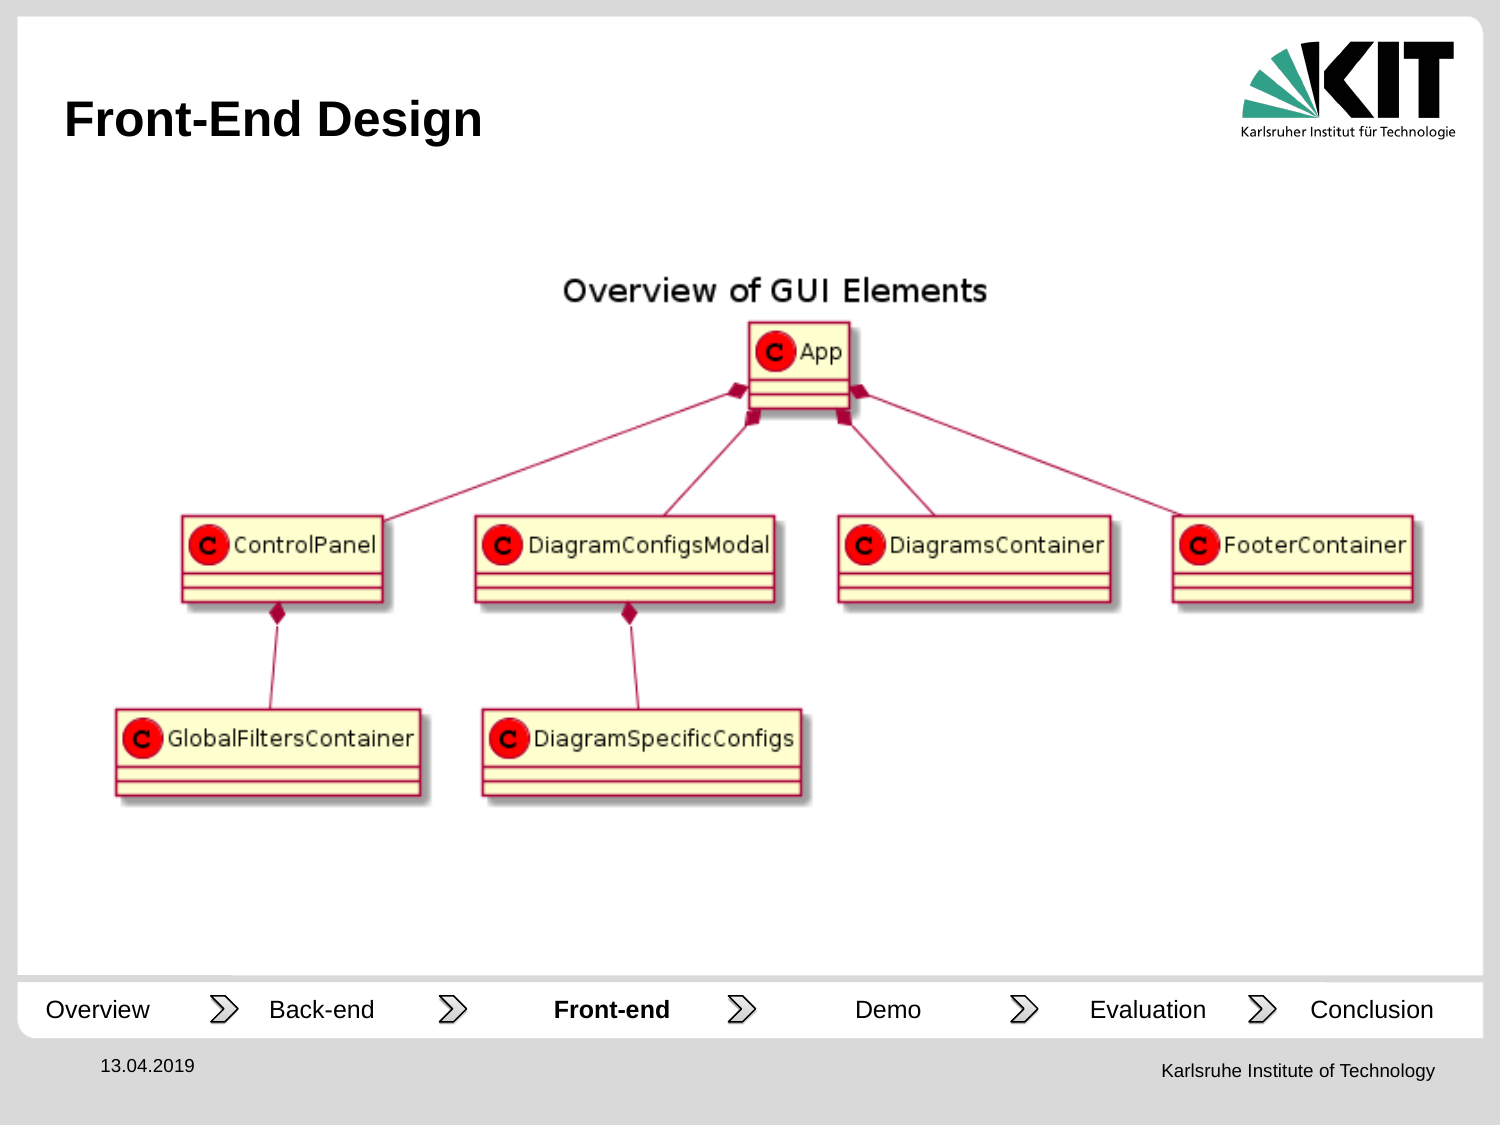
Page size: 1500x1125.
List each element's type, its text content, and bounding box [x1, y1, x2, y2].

text_box Evaluation [1075, 986, 1222, 1031]
text_box Demo [840, 986, 937, 1031]
picture [0, 0, 1500, 1125]
text_box 13.04.2019 [100, 1053, 272, 1113]
text_box Back-end [254, 986, 418, 1031]
text_box [1248, 995, 1277, 1022]
title Front-End Design [64, 54, 1198, 147]
text_box [210, 995, 238, 1022]
text_box [439, 995, 467, 1022]
text_box Conclusion [1295, 986, 1500, 1031]
text_box Overview [30, 986, 194, 1031]
text_box [1010, 995, 1038, 1022]
text_box [728, 995, 756, 1022]
text_box Front-end [539, 986, 686, 1031]
